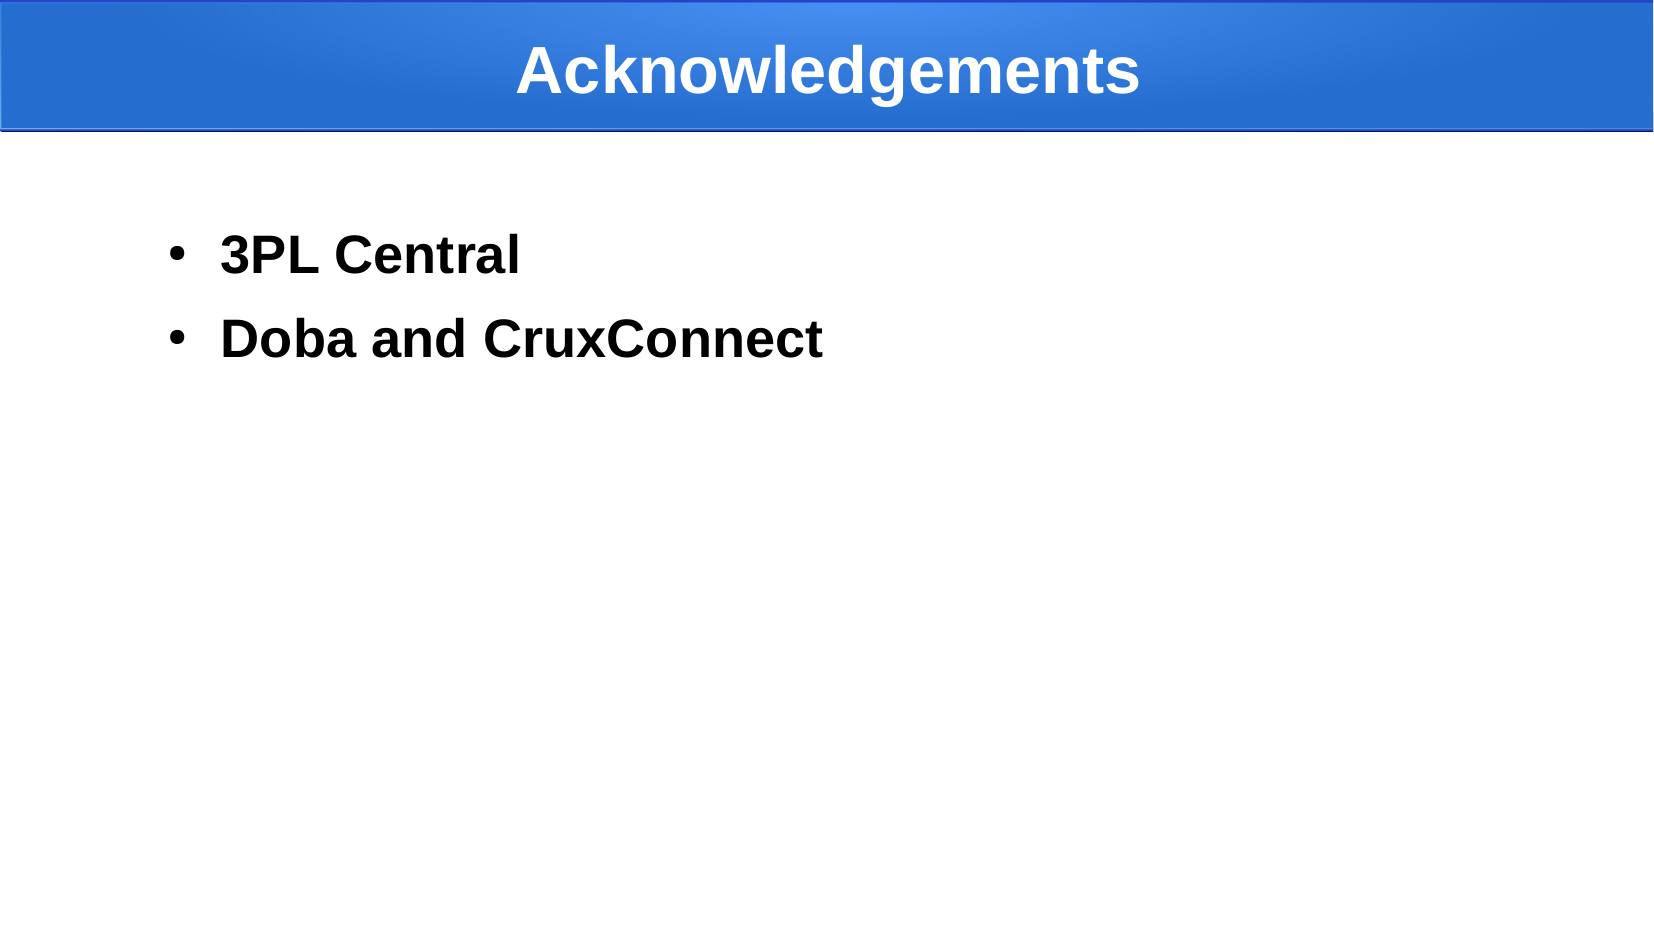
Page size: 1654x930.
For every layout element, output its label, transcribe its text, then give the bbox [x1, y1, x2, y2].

title Acknowledgements [82, 5, 1576, 135]
list 3PL Central Doba and CruxConnect [150, 224, 1516, 764]
